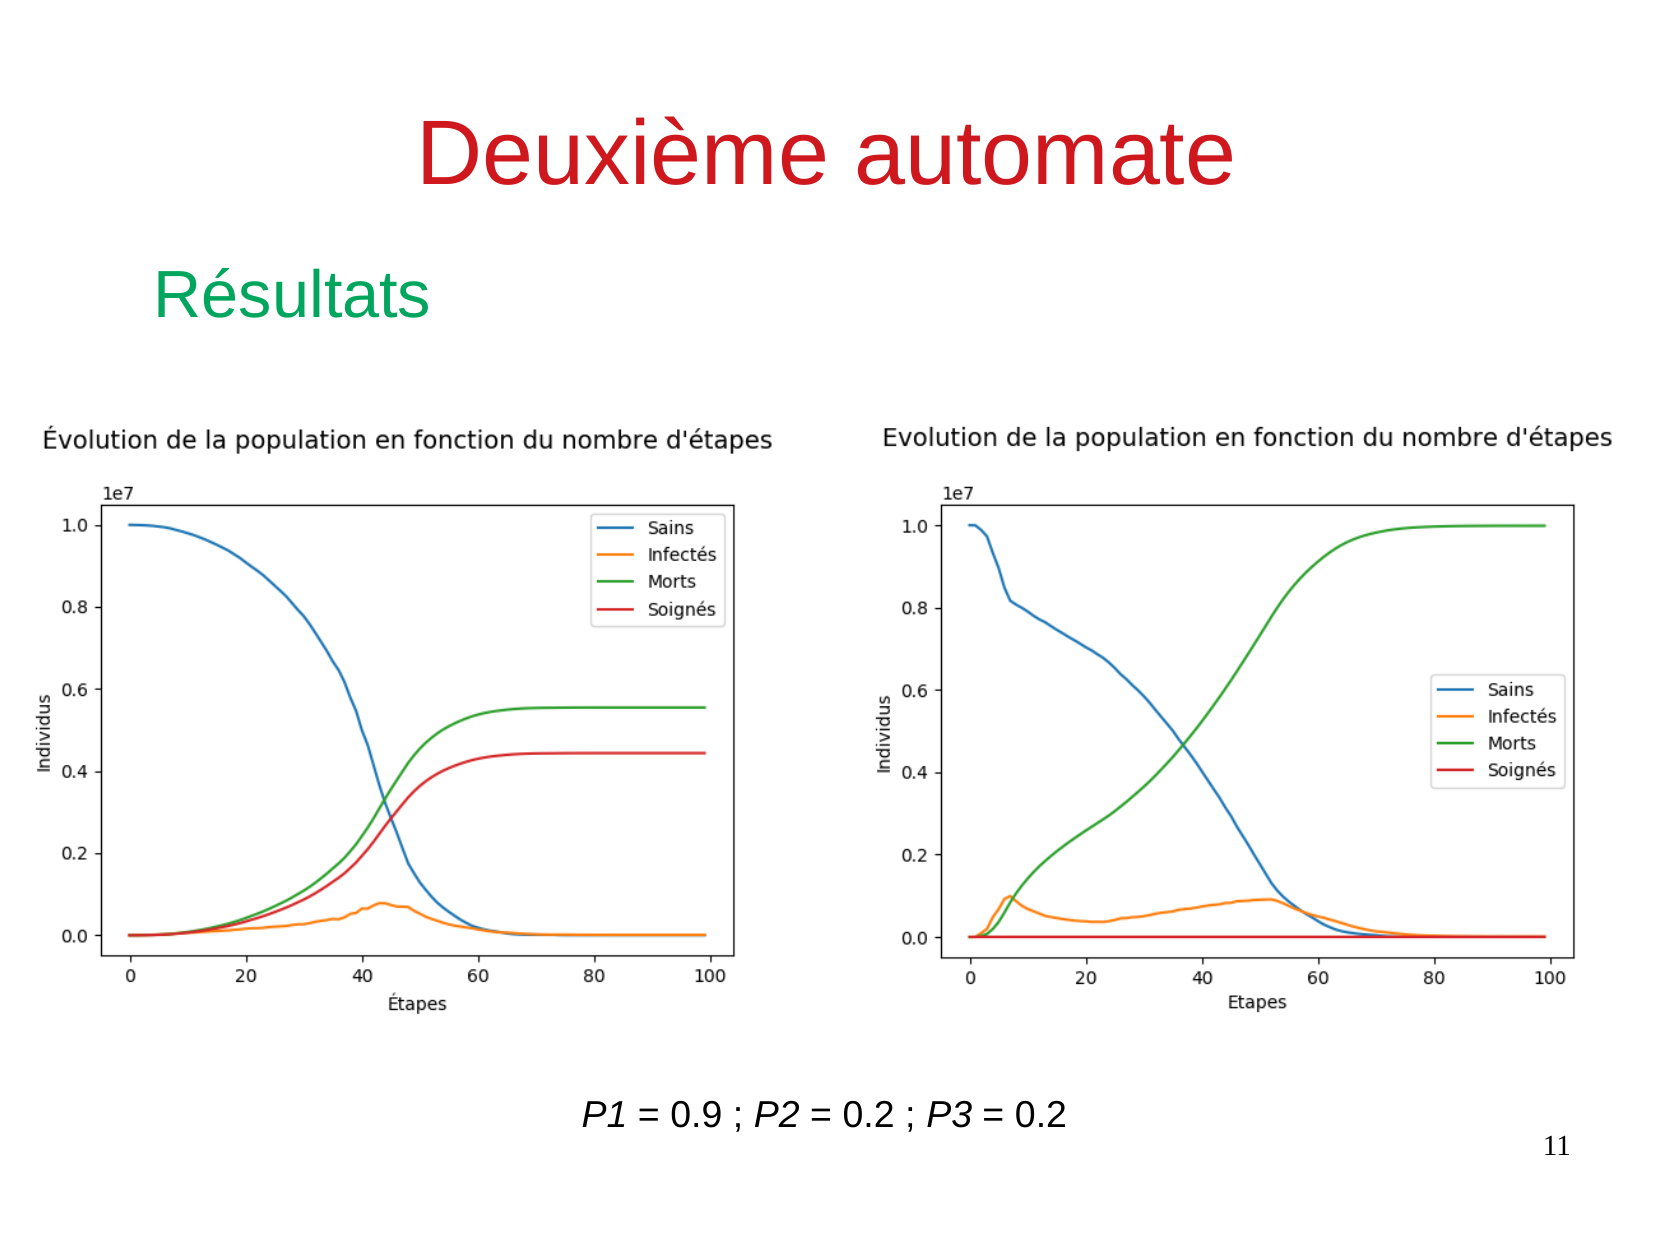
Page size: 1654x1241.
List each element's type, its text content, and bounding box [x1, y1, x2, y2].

picture [0, 413, 815, 1023]
title Deuxième automate [82, 49, 1571, 256]
text_box P1 = 0.9 ; P2 = 0.2 ; P3 = 0.2 [566, 1086, 1087, 1186]
picture [839, 413, 1654, 1025]
list Résultats [82, 256, 1571, 976]
